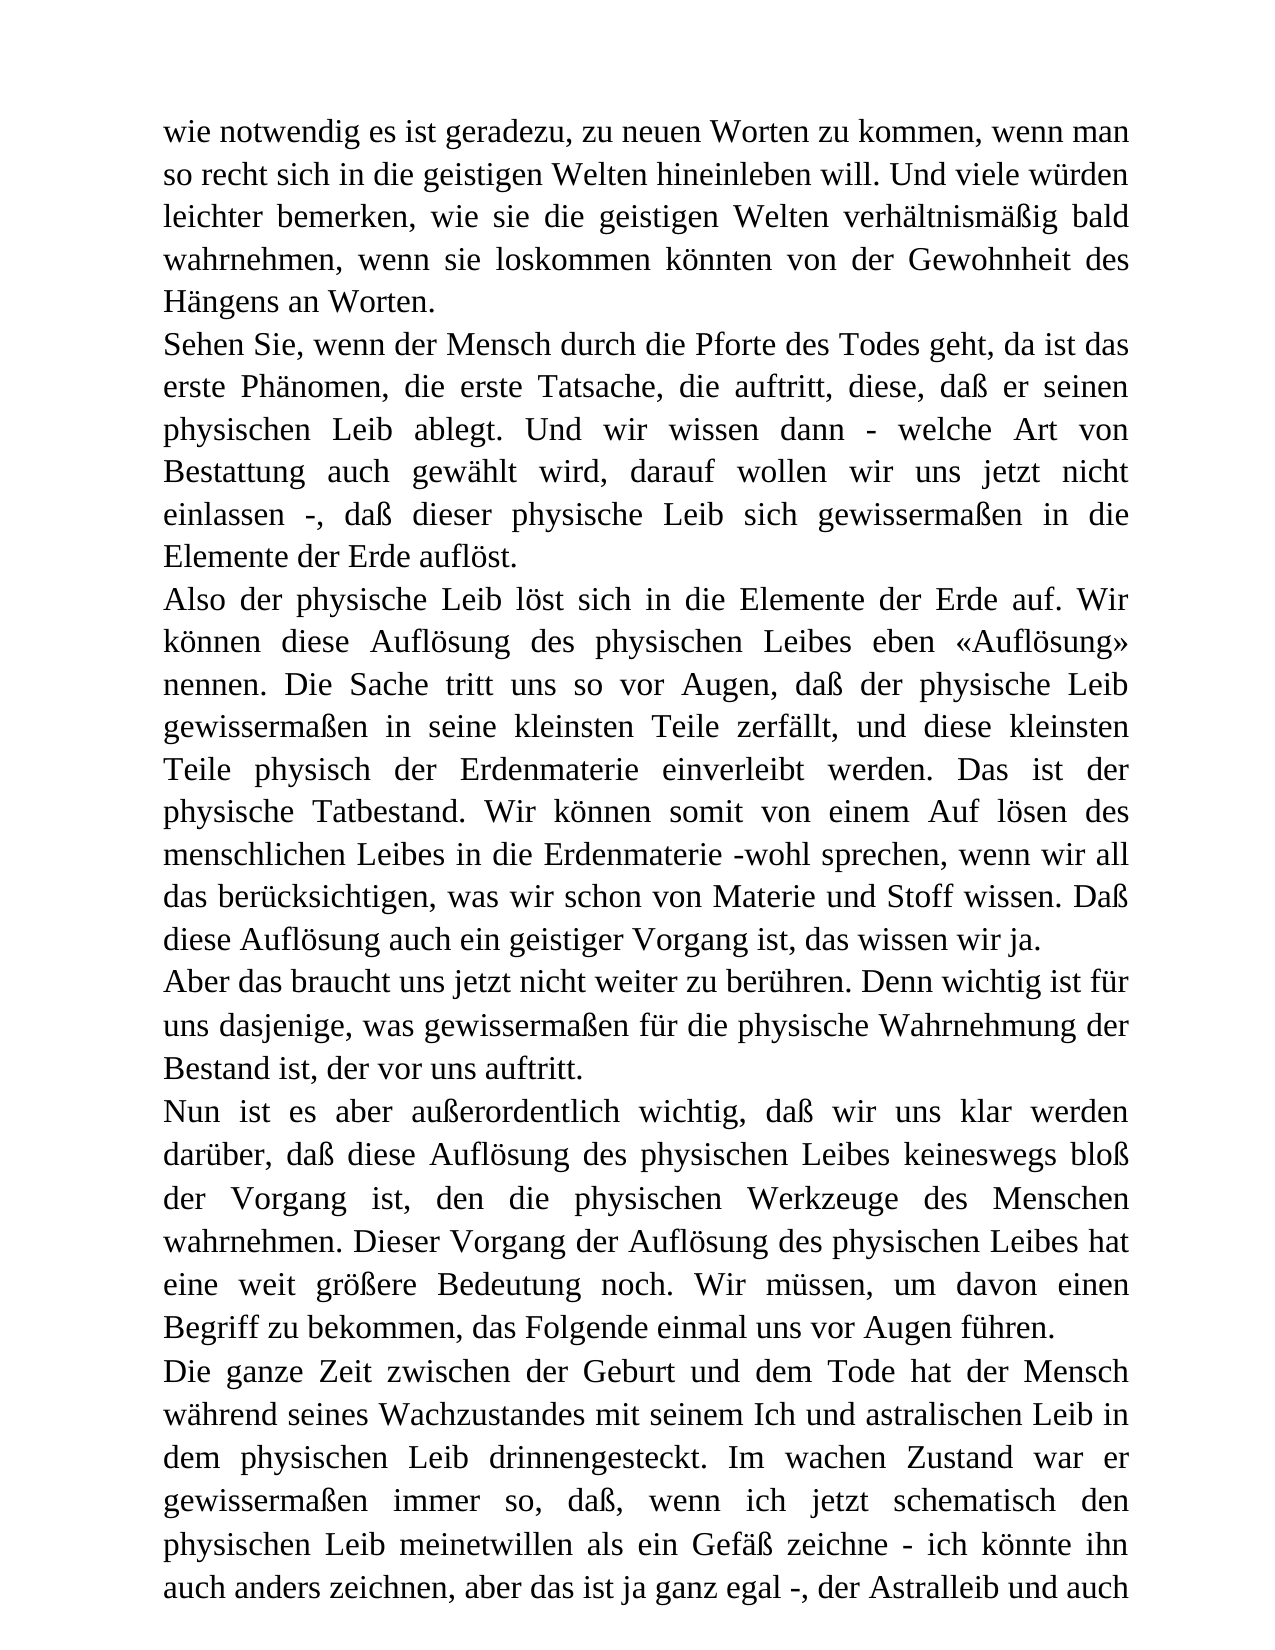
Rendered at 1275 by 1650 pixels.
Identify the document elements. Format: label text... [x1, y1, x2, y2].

text Sehen Sie, wenn der Mensch durch die Pforte des Todes geht, da ist das erste Phänomen, die erste Tatsache, die auftritt, diese, daß er seinen physischen Leib ablegt. Und wir wissen dann - welche Art von Bestattung auch gewählt wird, darauf wollen wir uns jetzt nicht einlassen -, daß dieser physische Leib sich gewissermaßen in die Elemente der Erde auflöst. [163, 324, 1130, 575]
text wie notwendig es ist geradezu, zu neuen Worten zu kommen, wenn man so recht sich in die geistigen Welten hineinleben will. Und viele würden leichter bemerken, wie sie die geistigen Welten verhältnismäßig bald wahrnehmen, wenn sie loskommen könnten von der Gewohnheit des Hängens an Worten. [163, 112, 1130, 320]
text Also der physische Leib löst sich in die Elemente der Erde auf. Wir können diese Auflösung des physischen Leibes eben «Auflösung» nennen. Die Sache tritt uns so vor Augen, daß der physische Leib gewissermaßen in seine kleinsten Teile zerfällt, und diese kleinsten Teile physisch der Erdenmaterie einverleibt werden. Das ist der physische Tatbestand. Wir können somit von einem Auf lösen des menschlichen Leibes in die Erdenmaterie -wohl sprechen, wenn wir all das berücksichtigen, was wir schon von Materie und Stoff wissen. Daß diese Auflösung auch ein geistiger Vorgang ist, das wissen wir ja. [163, 579, 1130, 958]
text Nun ist es aber außerordentlich wichtig, daß wir uns klar werden darüber, daß diese Auflösung des physischen Leibes keineswegs bloß der Vorgang ist, den die physischen Werkzeuge des Menschen wahrnehmen. Dieser Vorgang der Auflösung des physischen Leibes hat eine weit größere Bedeutung noch. Wir müssen, um davon einen Begriff zu bekommen, das Folgende einmal uns vor Augen führen. [163, 1091, 1130, 1346]
text Die ganze Zeit zwischen der Geburt und dem Tode hat der Mensch während seines Wachzustandes mit seinem Ich und astralischen Leib in dem physischen Leib drinnengesteckt. Im wachen Zustand war er gewissermaßen immer so, daß, wenn ich jetzt schematisch den physischen Leib meinetwillen als ein Gefäß zeichne - ich könnte ihn auch anders zeichnen, aber das ist ja ganz egal -, der Astralleib und auch [163, 1351, 1130, 1605]
text Aber das braucht uns jetzt nicht weiter zu berühren. Denn wichtig ist für uns dasjenige, was gewissermaßen für die physische Wahrnehmung der Bestand ist, der vor uns auftritt. [163, 962, 1130, 1087]
